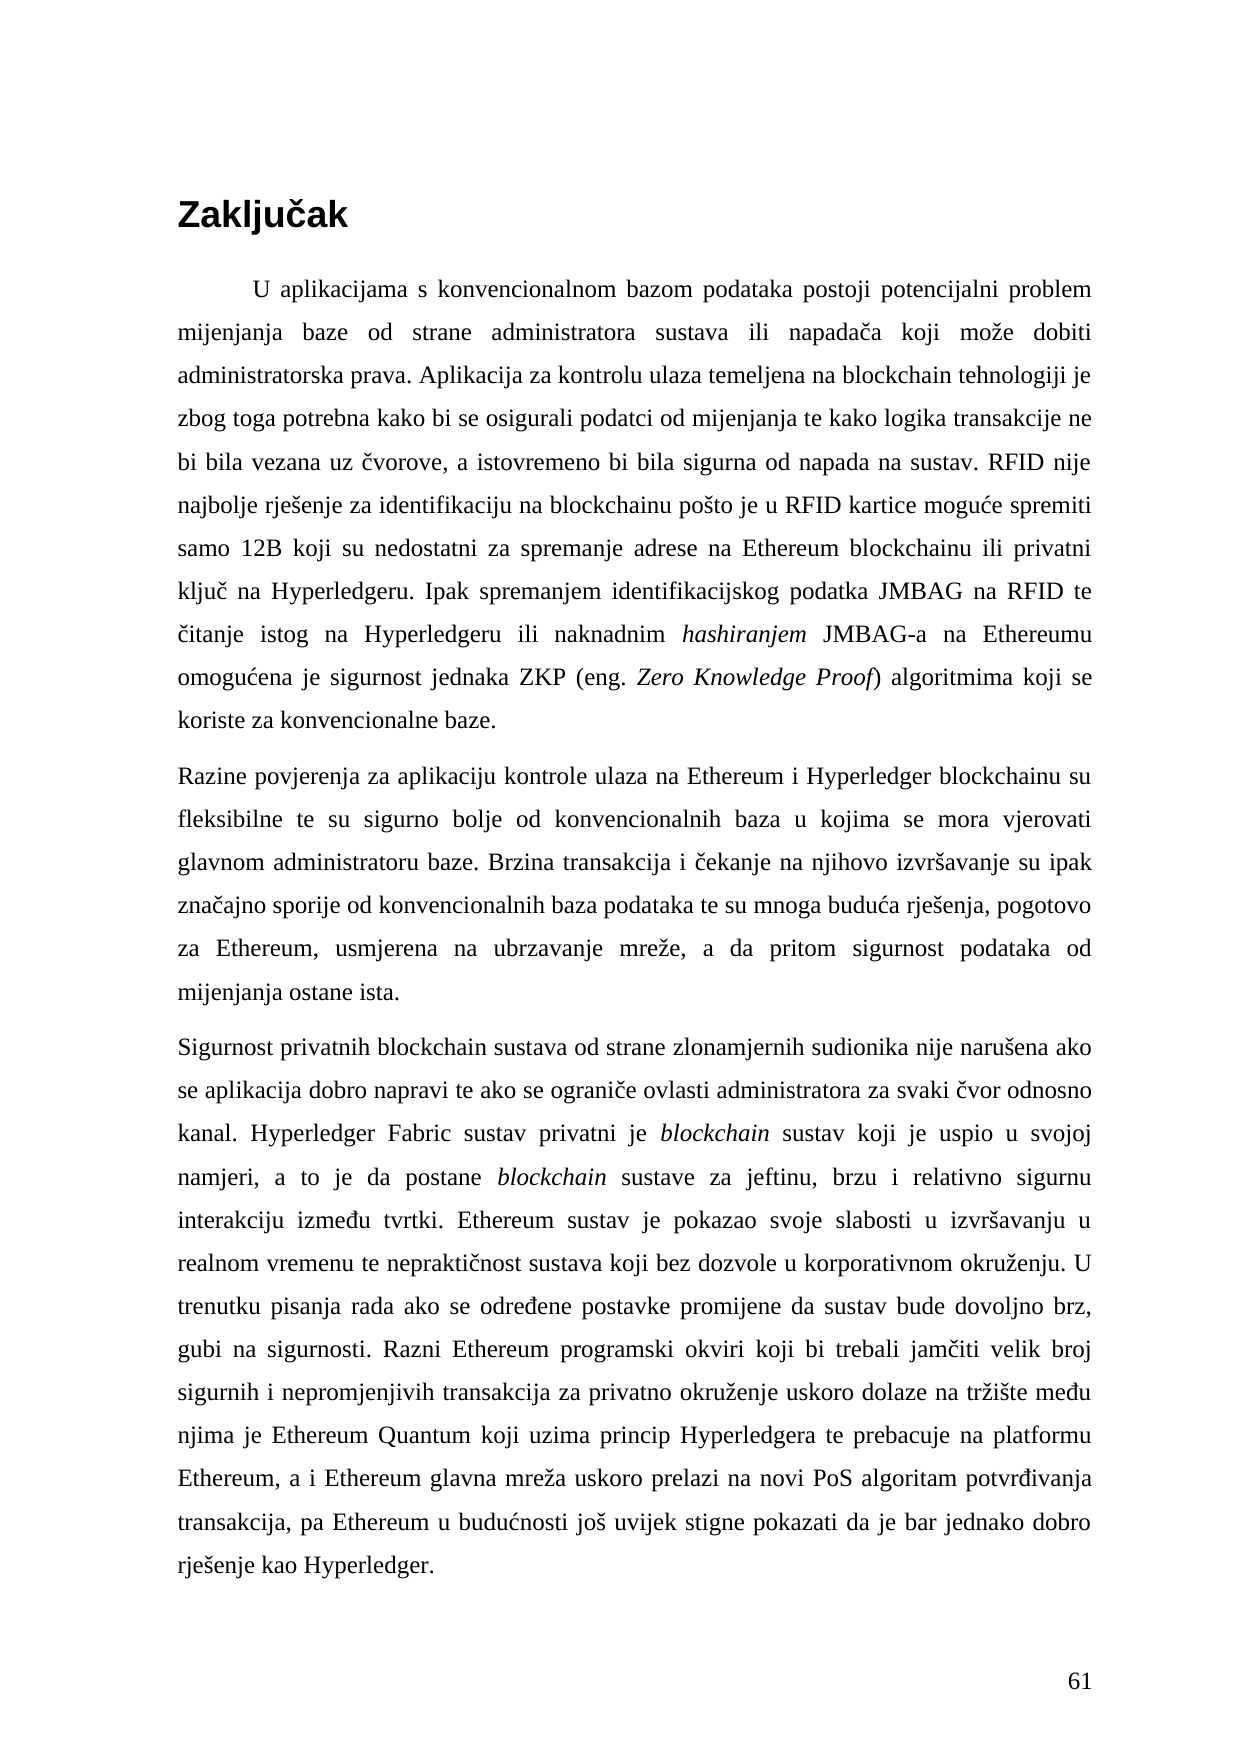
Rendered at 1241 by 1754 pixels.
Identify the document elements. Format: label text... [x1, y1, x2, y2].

text Sigurnost privatnih blockchain sustava od strane zlonamjernih sudionika nije narušena ako se aplikacija dobro napravi te ako se ograniče ovlasti administratora za svaki čvor odnosno kanal. Hyperledger Fabric sustav privatni je blockchain sustav koji je uspio u svojoj namjeri, a to je da postane blockchain sustave za jeftinu, brzu i relativno sigurnu interakciju između tvrtki. Ethereum sustav je pokazao svoje slabosti u izvršavanju u realnom vremenu te nepraktičnost sustava koji bez dozvole u korporativnom okruženju. U trenutku pisanja rada ako se određene postavke promijene da sustav bude dovoljno brz, gubi na sigurnosti. Razni Ethereum programski okviri koji bi trebali jamčiti velik broj sigurnih i nepromjenjivih transakcija za privatno okruženje uskoro dolaze na tržište među njima je Ethereum Quantum koji uzima princip Hyperledgera te prebacuje na platformu Ethereum, a i Ethereum glavna mreža uskoro prelazi na novi PoS algoritam potvrđivanja transakcija, pa Ethereum u budućnosti još uvijek stigne pokazati da je bar jednako dobro rješenje kao Hyperledger. [177, 1032, 1092, 1578]
text U aplikacijama s konvencionalnom bazom podataka postoji potencijalni problem mijenjanja baze od strane administratora sustava ili napadača koji može dobiti administratorska prava. Aplikacija za kontrolu ulaza temeljena na blockchain tehnologiji je zbog toga potrebna kako bi se osigurali podatci od mijenjanja te kako logika transakcije ne bi bila vezana uz čvorove, a istovremeno bi bila sigurna od napada na sustav. RFID nije najbolje rješenje za identifikaciju na blockchainu pošto je u RFID kartice moguće spremiti samo 12B koji su nedostatni za spremanje adrese na Ethereum blockchainu ili privatni ključ na Hyperledgeru. Ipak spremanjem identifikacijskog podatka JMBAG na RFID te čitanje istog na Hyperledgeru ili naknadnim hashiranjem JMBAG-a na Ethereumu omogućena je sigurnost jednaka ZKP (eng. Zero Knowledge Proof) algoritmima koji se koriste za konvencionalne baze. [177, 274, 1092, 734]
text Razine povjerenja za aplikaciju kontrole ulaza na Ethereum i Hyperledger blockchainu su fleksibilne te su sigurno bolje od konvencionalnih baza u kojima se mora vjerovati glavnom administratoru baze. Brzina transakcija i čekanje na njihovo izvršavanje su ipak značajno sporije od konvencionalnih baza podataka te su mnoga buduća rješenja, pogotovo za Ethereum, usmjerena na ubrzavanje mreže, a da pritom sigurnost podataka od mijenjanja ostane ista. [177, 761, 1092, 1005]
subtitle Zaključak [177, 192, 1092, 236]
